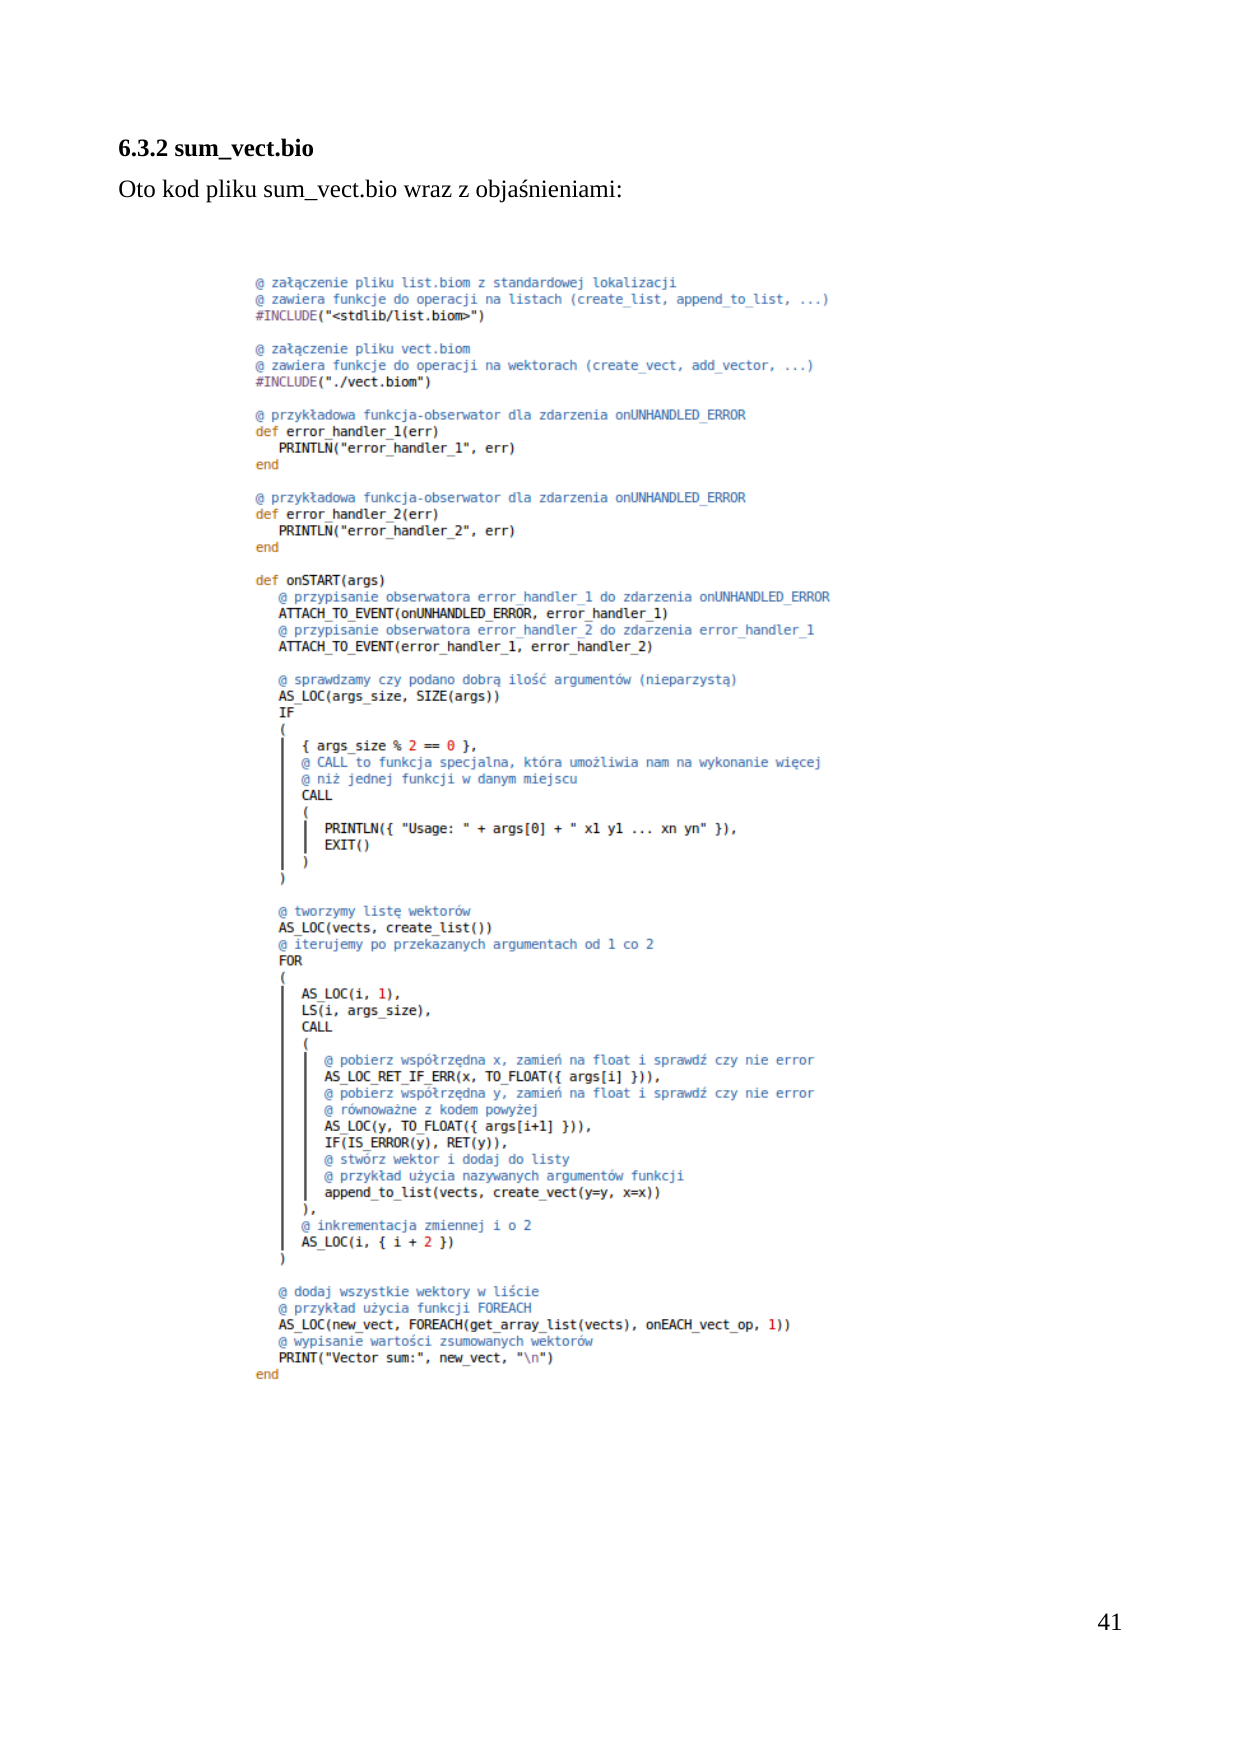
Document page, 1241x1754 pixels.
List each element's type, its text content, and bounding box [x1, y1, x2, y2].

picture [252, 276, 851, 1388]
subtitle 6.3.2 sum_vect.bio [118, 133, 1122, 161]
text Oto kod pliku sum_vect.bio wraz z objaśnieniami: [118, 174, 1122, 203]
